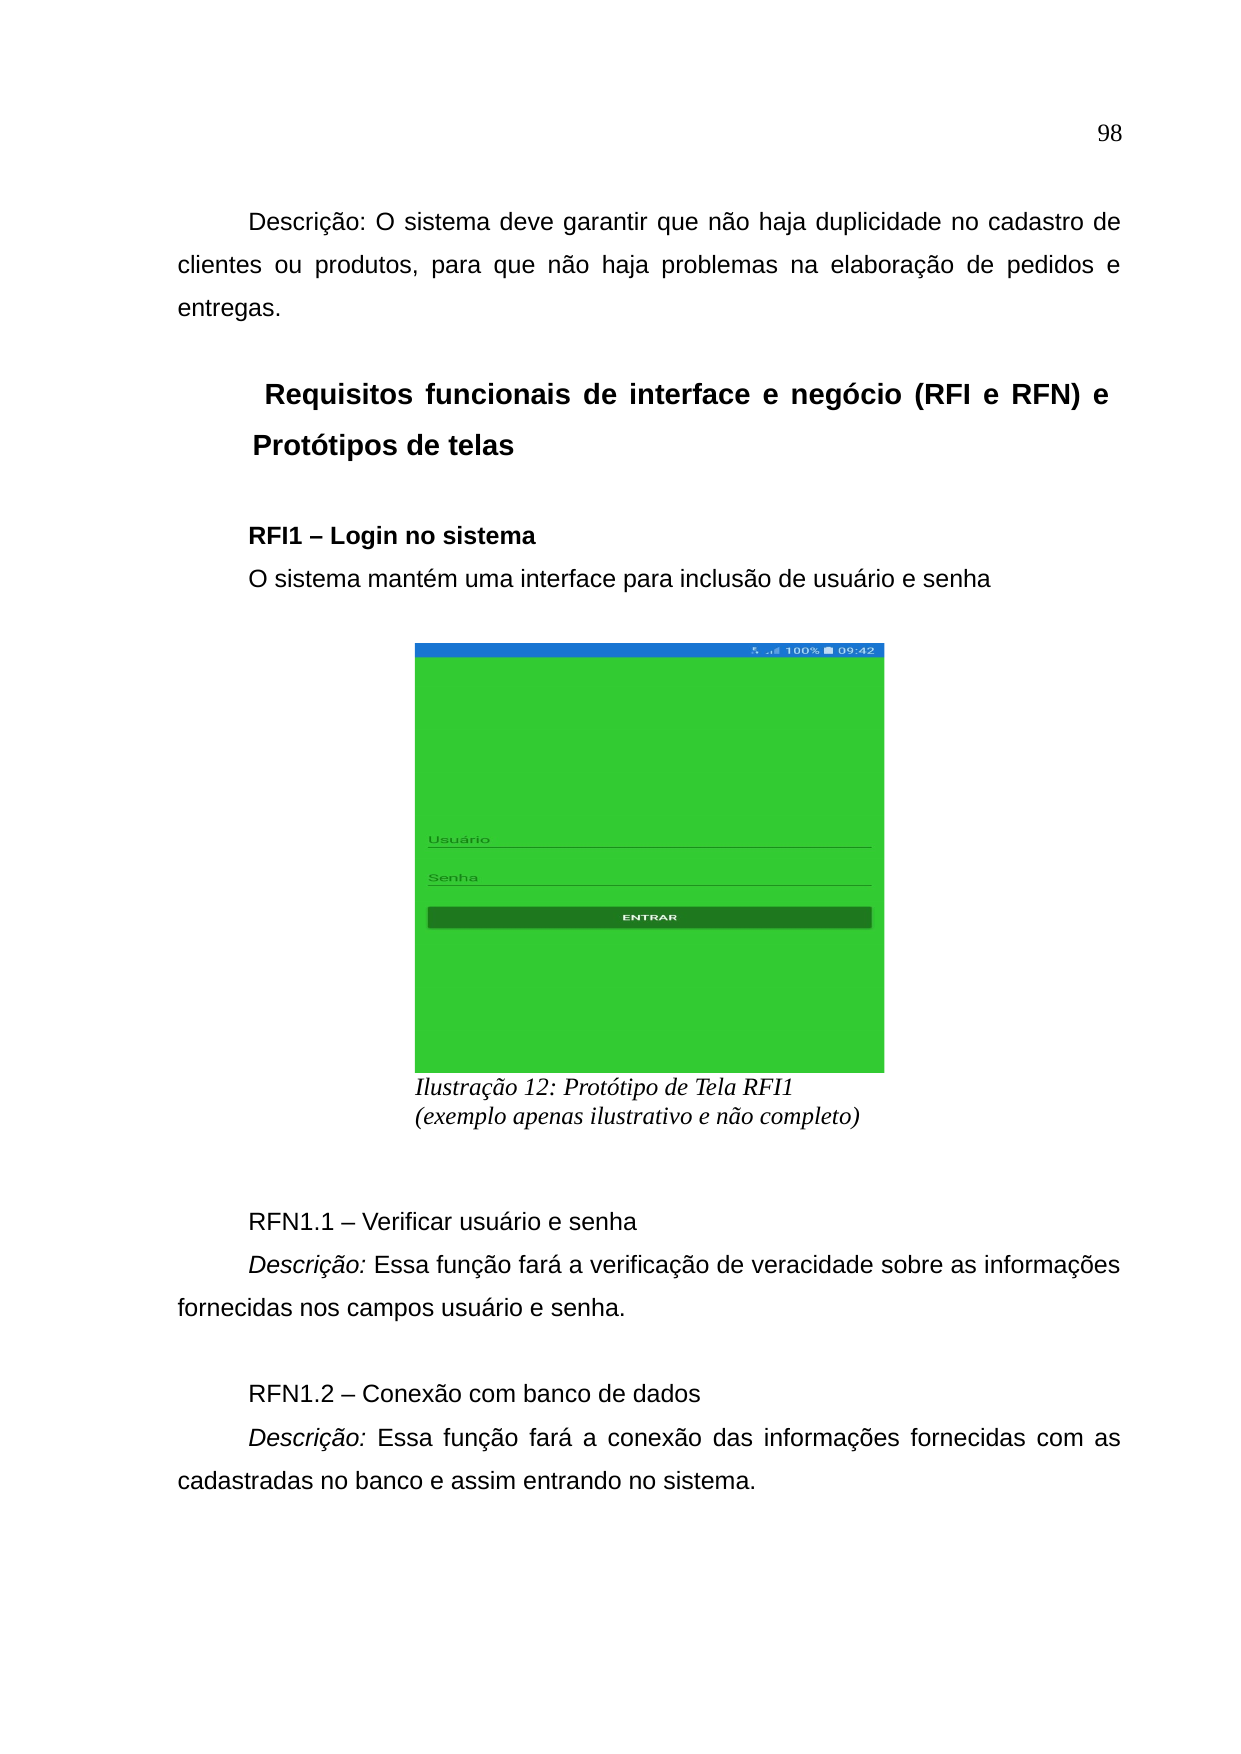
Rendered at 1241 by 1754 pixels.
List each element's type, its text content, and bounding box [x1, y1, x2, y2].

text Descrição: Essa função fará a verificação de veracidade sobre as informações fornecidas nos campos usuário e senha. [177, 1250, 1122, 1322]
text O sistema mantém uma interface para inclusão de usuário e senha [177, 564, 1122, 593]
text Requisitos funcionais de interface e negócio (RFI e RFN) e Protótipos de telas [177, 377, 1122, 461]
text RFN1.2 – Conexão com banco de dados [177, 1379, 1122, 1408]
text Ilustração 12: Protótipo de Tela RFI1 (exemplo apenas ilustrativo e não completo) [415, 1073, 884, 1130]
text Descrição: Essa função fará a conexão das informações fornecidas com as cadastradas no banco e assim entrando no sistema. [177, 1422, 1122, 1494]
text Descrição: O sistema deve garantir que não haja duplicidade no cadastro de clientes ou produtos, para que não haja problemas na elaboração de pedidos e entregas. [177, 207, 1122, 322]
text RFI1 – Login no sistema [177, 521, 1122, 550]
text RFN1.1 – Verificar usuário e senha [177, 1207, 1122, 1236]
picture [414, 643, 885, 1073]
